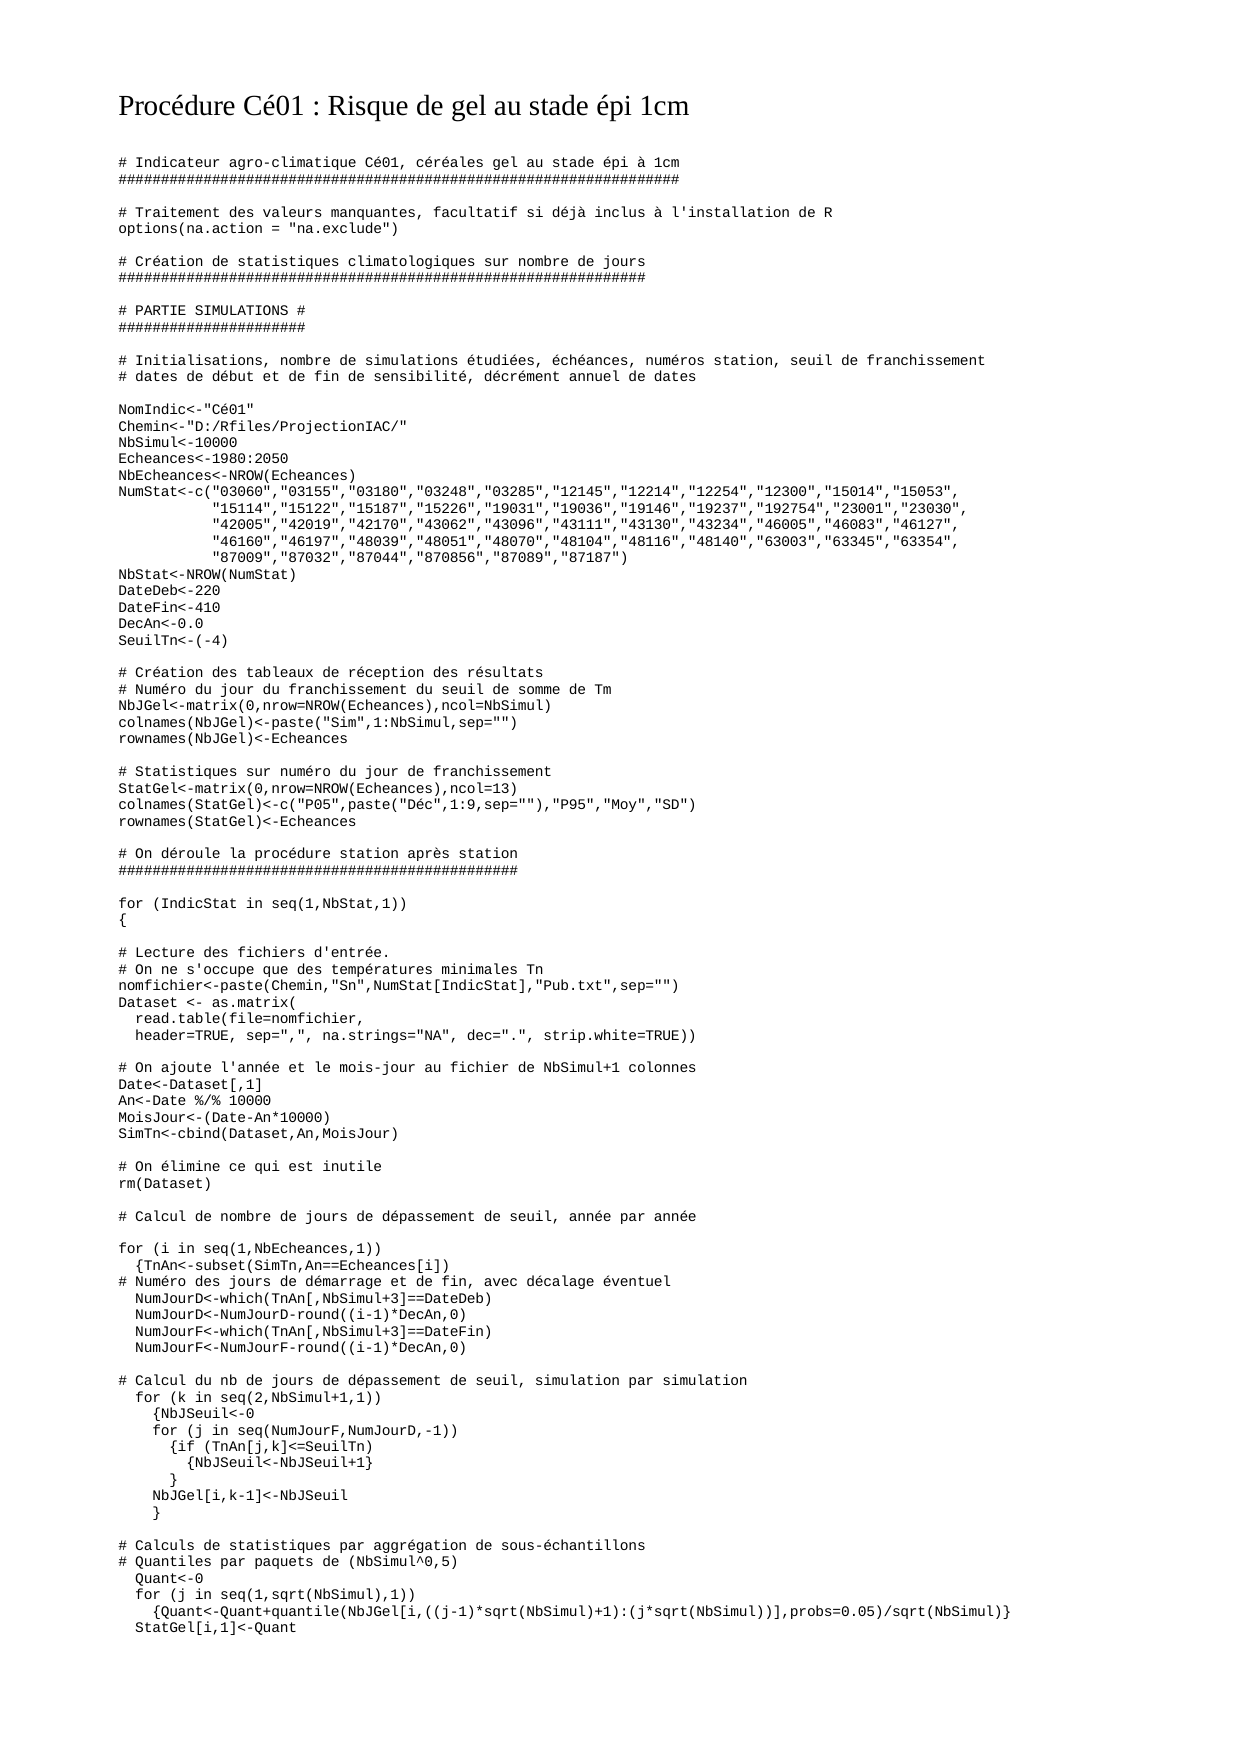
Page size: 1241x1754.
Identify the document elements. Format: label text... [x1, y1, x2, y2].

text {if (TnAn[j,k]<=SeuilTn) [118, 1439, 1122, 1456]
text NbSimul<-10000 [118, 435, 1122, 452]
text # Numéro du jour du franchissement du seuil de somme de Tm [118, 682, 1122, 699]
text MoisJour<-(Date-An*10000) [118, 1110, 1122, 1127]
text StatGel<-matrix(0,nrow=NROW(Echeances),ncol=13) [118, 781, 1122, 797]
text nomfichier<-paste(Chemin,"Sn",NumStat[IndicStat],"Pub.txt",sep="") [118, 978, 1122, 995]
text # On ne s'occupe que des températures minimales Tn [118, 962, 1122, 978]
text {NbJSeuil<-NbJSeuil+1} [118, 1456, 1122, 1472]
text NbStat<-NROW(NumStat) [118, 567, 1122, 583]
text DateFin<-410 [118, 600, 1122, 616]
text SimTn<-cbind(Dataset,An,MoisJour) [118, 1127, 1122, 1143]
text Quant<-0 [118, 1571, 1122, 1587]
text # Création de statistiques climatologiques sur nombre de jours [118, 254, 1122, 271]
text # Traitement des valeurs manquantes, facultatif si déjà inclus à l'installation de R [118, 205, 1122, 221]
text Procédure Cé01 : Risque de gel au stade épi 1cm [118, 88, 1122, 122]
text # Statistiques sur numéro du jour de franchissement [118, 764, 1122, 781]
text header=TRUE, sep=",", na.strings="NA", dec=".", strip.white=TRUE)) [118, 1028, 1122, 1044]
text read.table(file=nomfichier, [118, 1011, 1122, 1028]
text options(na.action = "na.exclude") [118, 221, 1122, 238]
text rownames(StatGel)<-Echeances [118, 814, 1122, 830]
text for (j in seq(NumJourF,NumJourD,-1)) [118, 1423, 1122, 1439]
text NumStat<-c("03060","03155","03180","03248","03285","12145","12214","12254","12300","15014","15053", [118, 485, 1122, 501]
text NumJourD<-NumJourD-round((i-1)*DecAn,0) [118, 1308, 1122, 1324]
text An<-Date %/% 10000 [118, 1094, 1122, 1110]
text colnames(NbJGel)<-paste("Sim",1:NbSimul,sep="") [118, 715, 1122, 732]
text for (k in seq(2,NbSimul+1,1)) [118, 1390, 1122, 1406]
text # Création des tableaux de réception des résultats [118, 666, 1122, 682]
text NbEcheances<-NROW(Echeances) [118, 468, 1122, 485]
text Echeances<-1980:2050 [118, 452, 1122, 468]
text "15114","15122","15187","15226","19031","19036","19146","19237","192754","23001","23030", [118, 501, 1122, 518]
text ###################### [118, 320, 1122, 337]
text # Indicateur agro-climatique Cé01, céréales gel au stade épi à 1cm [118, 156, 1122, 172]
text { [118, 913, 1122, 929]
text "87009","87032","87044","870856","87089","87187") [118, 551, 1122, 567]
text rownames(NbJGel)<-Echeances [118, 732, 1122, 748]
text # Calculs de statistiques par aggrégation de sous-échantillons [118, 1538, 1122, 1554]
text # On déroule la procédure station après station [118, 847, 1122, 863]
text } [118, 1472, 1122, 1489]
text ############################################### [118, 863, 1122, 880]
text NbJGel[i,k-1]<-NbJSeuil [118, 1489, 1122, 1505]
text # On ajoute l'année et le mois-jour au fichier de NbSimul+1 colonnes [118, 1061, 1122, 1077]
text # On élimine ce qui est inutile [118, 1159, 1122, 1176]
text # Calcul du nb de jours de dépassement de seuil, simulation par simulation [118, 1373, 1122, 1390]
text SeuilTn<-(-4) [118, 633, 1122, 649]
text NomIndic<-"Cé01" [118, 402, 1122, 419]
text # Quantiles par paquets de (NbSimul^0,5) [118, 1554, 1122, 1571]
text NumJourD<-which(TnAn[,NbSimul+3]==DateDeb) [118, 1291, 1122, 1308]
text {Quant<-Quant+quantile(NbJGel[i,((j-1)*sqrt(NbSimul)+1):(j*sqrt(NbSimul))],probs=0.05)/sqrt(NbSimul)} [118, 1604, 1122, 1620]
text StatGel[i,1]<-Quant [118, 1620, 1122, 1637]
text # Initialisations, nombre de simulations étudiées, échéances, numéros station, seuil de franchissement [118, 353, 1122, 369]
text Chemin<-"D:/Rfiles/ProjectionIAC/" [118, 419, 1122, 435]
text } [118, 1505, 1122, 1522]
text # Lecture des fichiers d'entrée. [118, 946, 1122, 962]
text ############################################################## [118, 271, 1122, 287]
text # Numéro des jours de démarrage et de fin, avec décalage éventuel [118, 1275, 1122, 1291]
text # dates de début et de fin de sensibilité, décrément annuel de dates [118, 369, 1122, 386]
text rm(Dataset) [118, 1176, 1122, 1192]
text colnames(StatGel)<-c("P05",paste("Déc",1:9,sep=""),"P95","Moy","SD") [118, 797, 1122, 814]
text NumJourF<-which(TnAn[,NbSimul+3]==DateFin) [118, 1324, 1122, 1341]
text "46160","46197","48039","48051","48070","48104","48116","48140","63003","63345","63354", [118, 534, 1122, 551]
text DecAn<-0.0 [118, 616, 1122, 633]
text # Calcul de nombre de jours de dépassement de seuil, année par année [118, 1209, 1122, 1225]
text for (j in seq(1,sqrt(NbSimul),1)) [118, 1587, 1122, 1604]
text "42005","42019","42170","43062","43096","43111","43130","43234","46005","46083","46127", [118, 518, 1122, 534]
text # PARTIE SIMULATIONS # [118, 304, 1122, 320]
text for (IndicStat in seq(1,NbStat,1)) [118, 896, 1122, 913]
text Dataset <- as.matrix( [118, 995, 1122, 1011]
text DateDeb<-220 [118, 583, 1122, 600]
text NbJGel<-matrix(0,nrow=NROW(Echeances),ncol=NbSimul) [118, 699, 1122, 715]
text {TnAn<-subset(SimTn,An==Echeances[i]) [118, 1258, 1122, 1275]
text Date<-Dataset[,1] [118, 1077, 1122, 1094]
text for (i in seq(1,NbEcheances,1)) [118, 1242, 1122, 1258]
text ################################################################## [118, 172, 1122, 188]
text {NbJSeuil<-0 [118, 1406, 1122, 1423]
text NumJourF<-NumJourF-round((i-1)*DecAn,0) [118, 1341, 1122, 1357]
